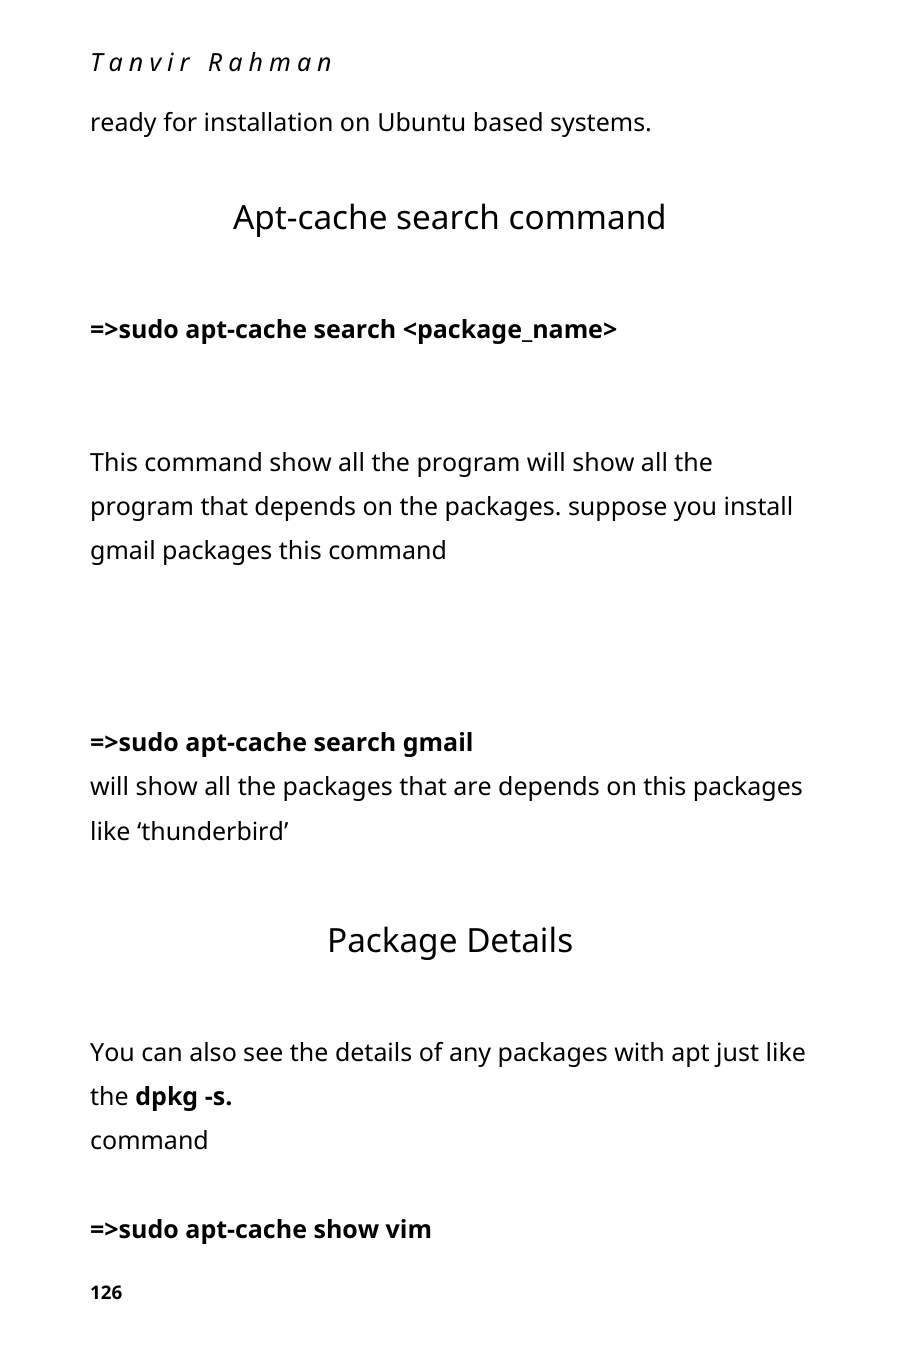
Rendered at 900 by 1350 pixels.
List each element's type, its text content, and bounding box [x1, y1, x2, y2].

text You can also see the details of any packages with apt just like the dpkg -s. [90, 1034, 810, 1113]
text This command show all the program will show all the program that depends on the packages. suppose you install gmail packages this command [90, 444, 810, 567]
text Apt-cache search command [90, 193, 810, 239]
text Package Details [90, 916, 810, 962]
text command [90, 1123, 810, 1157]
text =>sudo apt-cache search <package_name> [90, 311, 810, 346]
text will show all the packages that are depends on this packages like ‘thunderbird’ [90, 769, 810, 847]
text =>sudo apt-cache search gmail [90, 724, 810, 759]
text =>sudo apt-cache show vim [90, 1211, 810, 1245]
text ready for installation on Ubuntu based systems. [90, 105, 810, 139]
